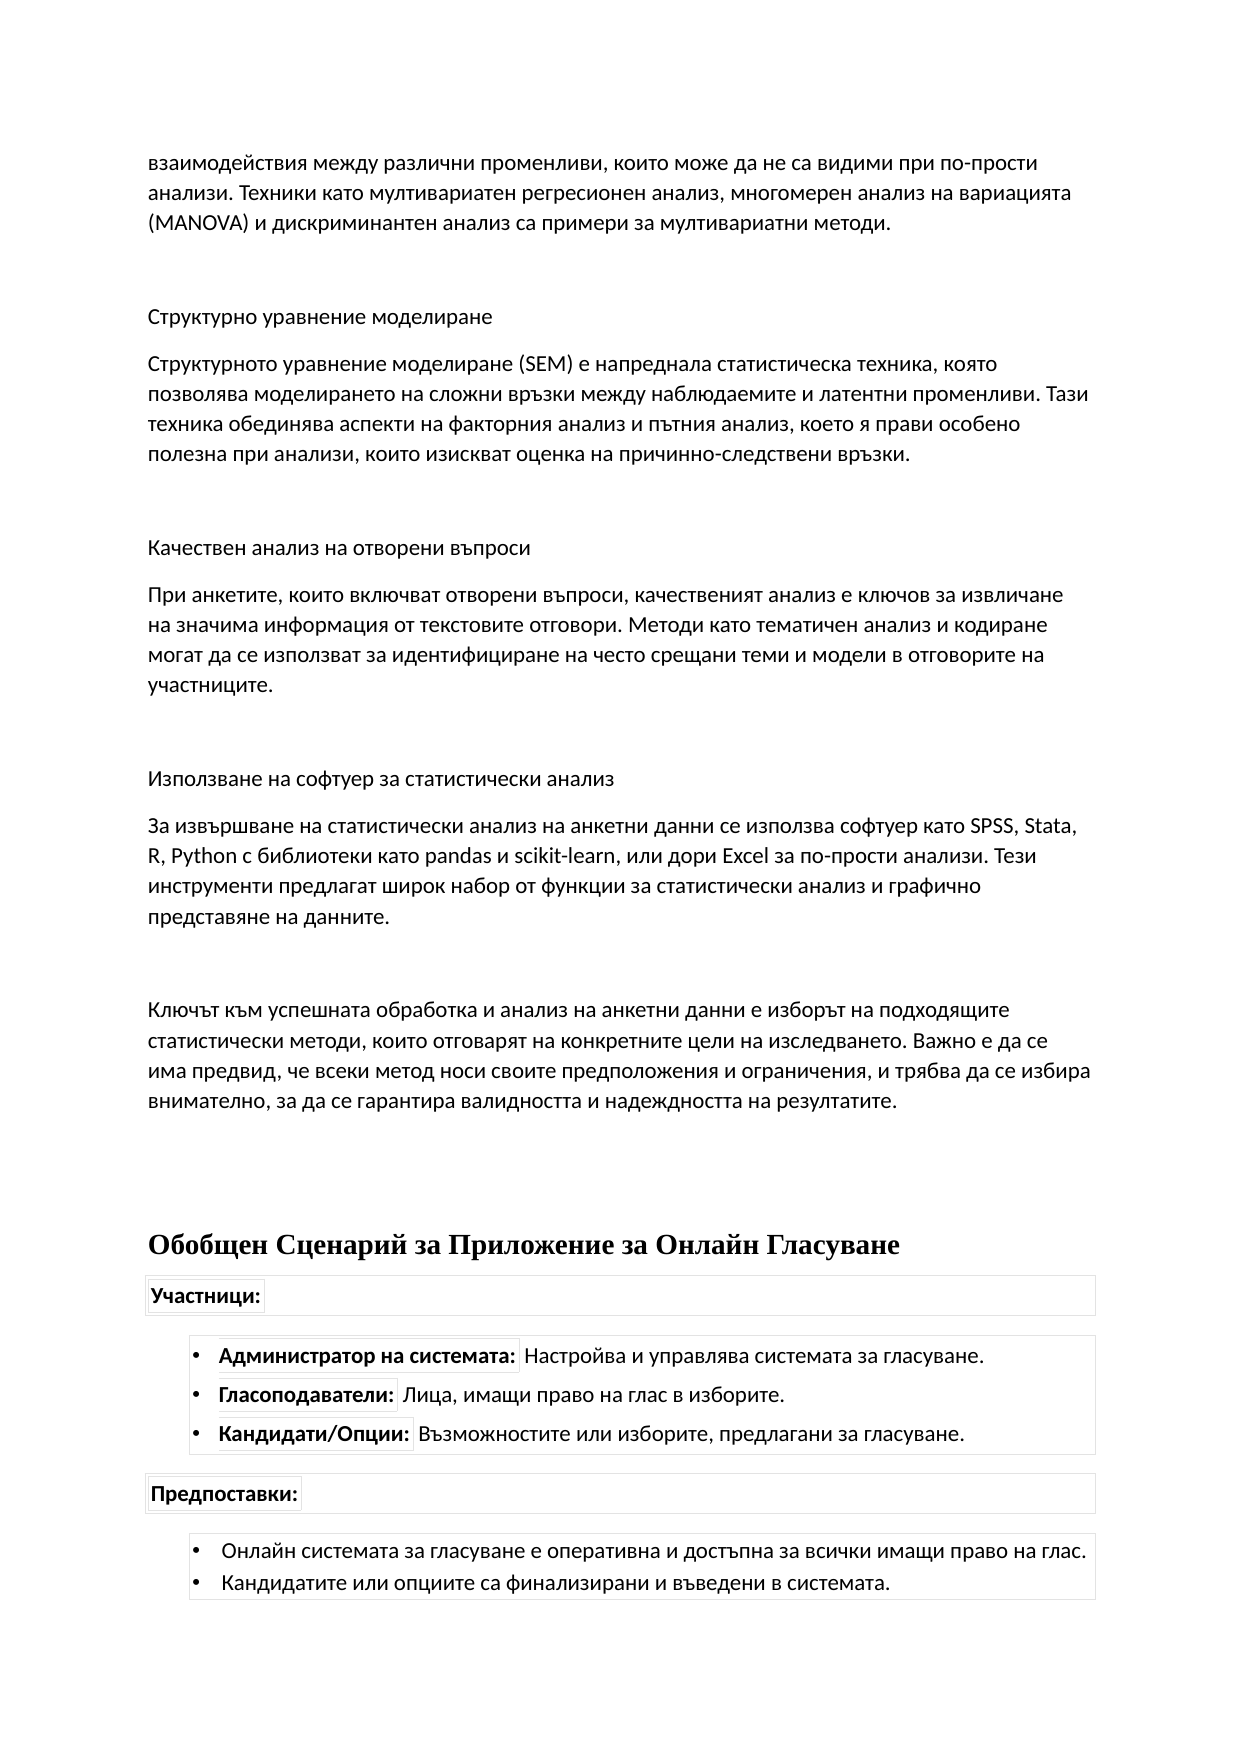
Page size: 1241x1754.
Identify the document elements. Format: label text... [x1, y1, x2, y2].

text Структурното уравнение моделиране (SEM) е напреднала статистическа техника, която позволява моделирането на сложни връзки между наблюдаемите и латентни променливи. Тази техника обединява аспекти на факторния анализ и пътния анализ, което я прави особено полезна при анализи, които изискват оценка на причинно-следствени връзки. [148, 349, 1093, 467]
text При анкетите, които включват отворени въпроси, качественият анализ е ключов за извличане на значима информация от текстовите отговори. Методи като тематичен анализ и кодиране могат да се използват за идентифициране на често срещани теми и модели в отговорите на участниците. [148, 580, 1093, 698]
text Ключът към успешната обработка и анализ на анкетни данни е изборът на подходящите статистически методи, които отговарят на конкретните цели на изследването. Важно е да се има предвид, че всеки метод носи своите предположения и ограничения, и трябва да се избира внимателно, за да се гарантира валидността и надеждността на резултатите. [148, 996, 1093, 1114]
list Администратор на системата: Настройва и управлява системата за гласуване. [190, 1336, 1095, 1372]
text взаимодействия между различни променливи, които може да не са видими при по-прости анализи. Техники като мултивариатен регресионен анализ, многомерен анализ на вариацията (MANOVA) и дискриминантен анализ са примери за мултивариатни методи. [148, 148, 1093, 236]
list Онлайн системата за гласуване е оперативна и достъпна за всички имащи право на глас. [190, 1534, 1095, 1564]
list Кандидати/Опции: Възможностите или изборите, предлагани за гласуване. [190, 1413, 1095, 1454]
text Участници: [146, 1276, 1095, 1315]
text Използване на софтуер за статистически анализ [148, 764, 1093, 792]
text Структурно уравнение моделиране [148, 302, 1093, 330]
list Гласоподаватели: Лица, имащи право на глас в изборите. [190, 1374, 1095, 1411]
text Предпоставки: [146, 1474, 1095, 1513]
list Кандидатите или опциите са финализирани и въведени в системата. [190, 1565, 1095, 1599]
text За извършване на статистически анализ на анкетни данни се използва софтуер като SPSS, Stata, R, Python с библиотеки като pandas и scikit-learn, или дори Excel за по-прости анализи. Тези инструменти предлагат широк набор от функции за статистически анализ и графично представяне на данните. [148, 811, 1093, 930]
text Качествен анализ на отворени въпроси [148, 533, 1093, 561]
subtitle Обобщен Сценарий за Приложение за Онлайн Гласуване [148, 1227, 1093, 1260]
